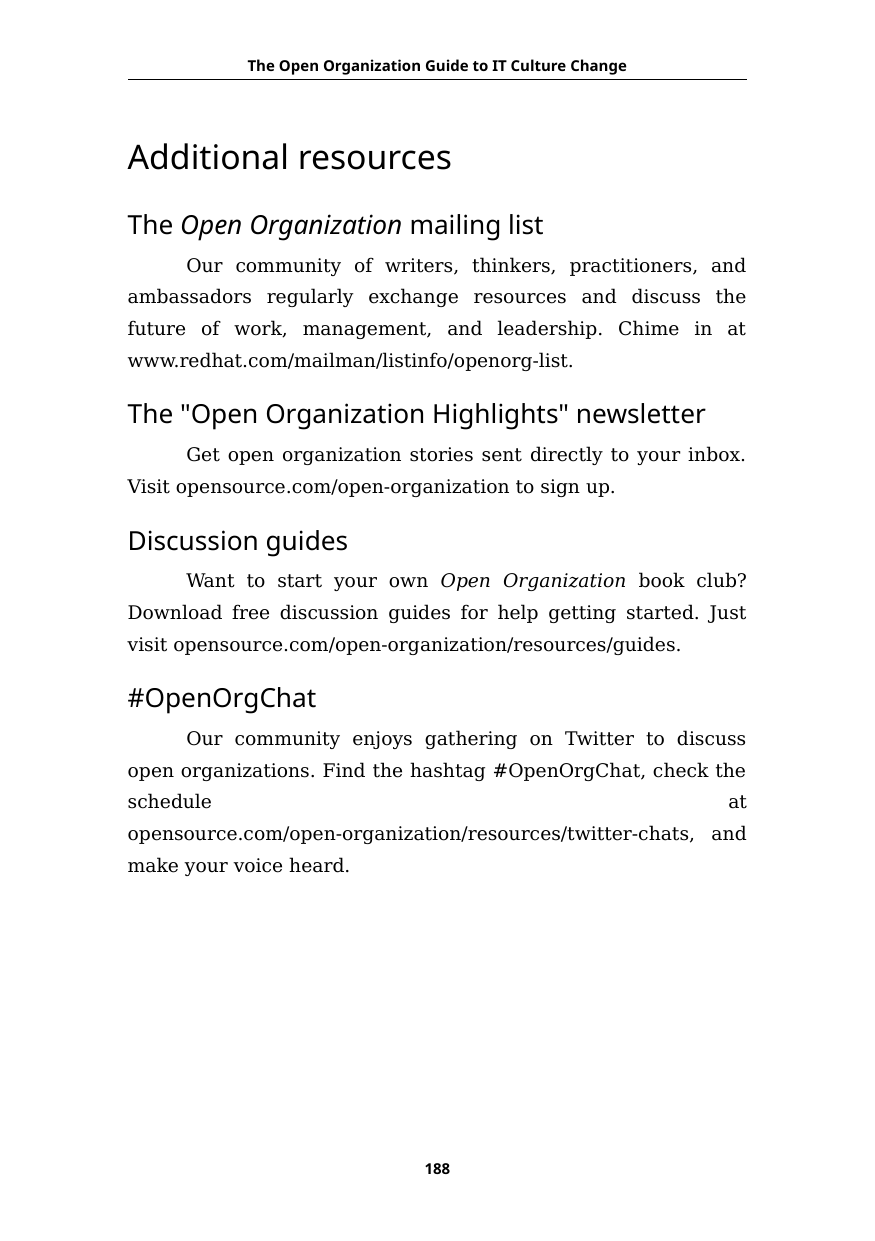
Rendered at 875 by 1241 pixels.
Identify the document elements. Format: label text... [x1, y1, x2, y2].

text Our community of writers, thinkers, practitioners, and ambassadors regularly exchange resources and discuss the future of work, management, and leadership. Chime in at www.redhat.com/mailman/listinfo/openorg-list. [127, 254, 747, 371]
text Want to start your own Open Organization book club? Download free discussion guides for help getting started. Just visit opensource.com/open-organization/resources/guides. [127, 570, 747, 655]
subtitle Additional resources [127, 133, 747, 179]
subtitle The Open Organization mailing list [127, 206, 747, 242]
subtitle Discussion guides [127, 522, 747, 558]
text Our community enjoys gathering on Twitter to discuss open organizations. Find the hashtag #OpenOrgChat, check the schedule at opensource.com/open-organization/resources/twitter-chats, and make your voice heard. [127, 728, 747, 877]
text Get open organization stories sent directly to your inbox. Visit opensource.com/open-organization to sign up. [127, 444, 747, 498]
subtitle #OpenOrgChat [127, 680, 747, 716]
subtitle The "Open Organization Highlights" newsletter [127, 396, 747, 432]
